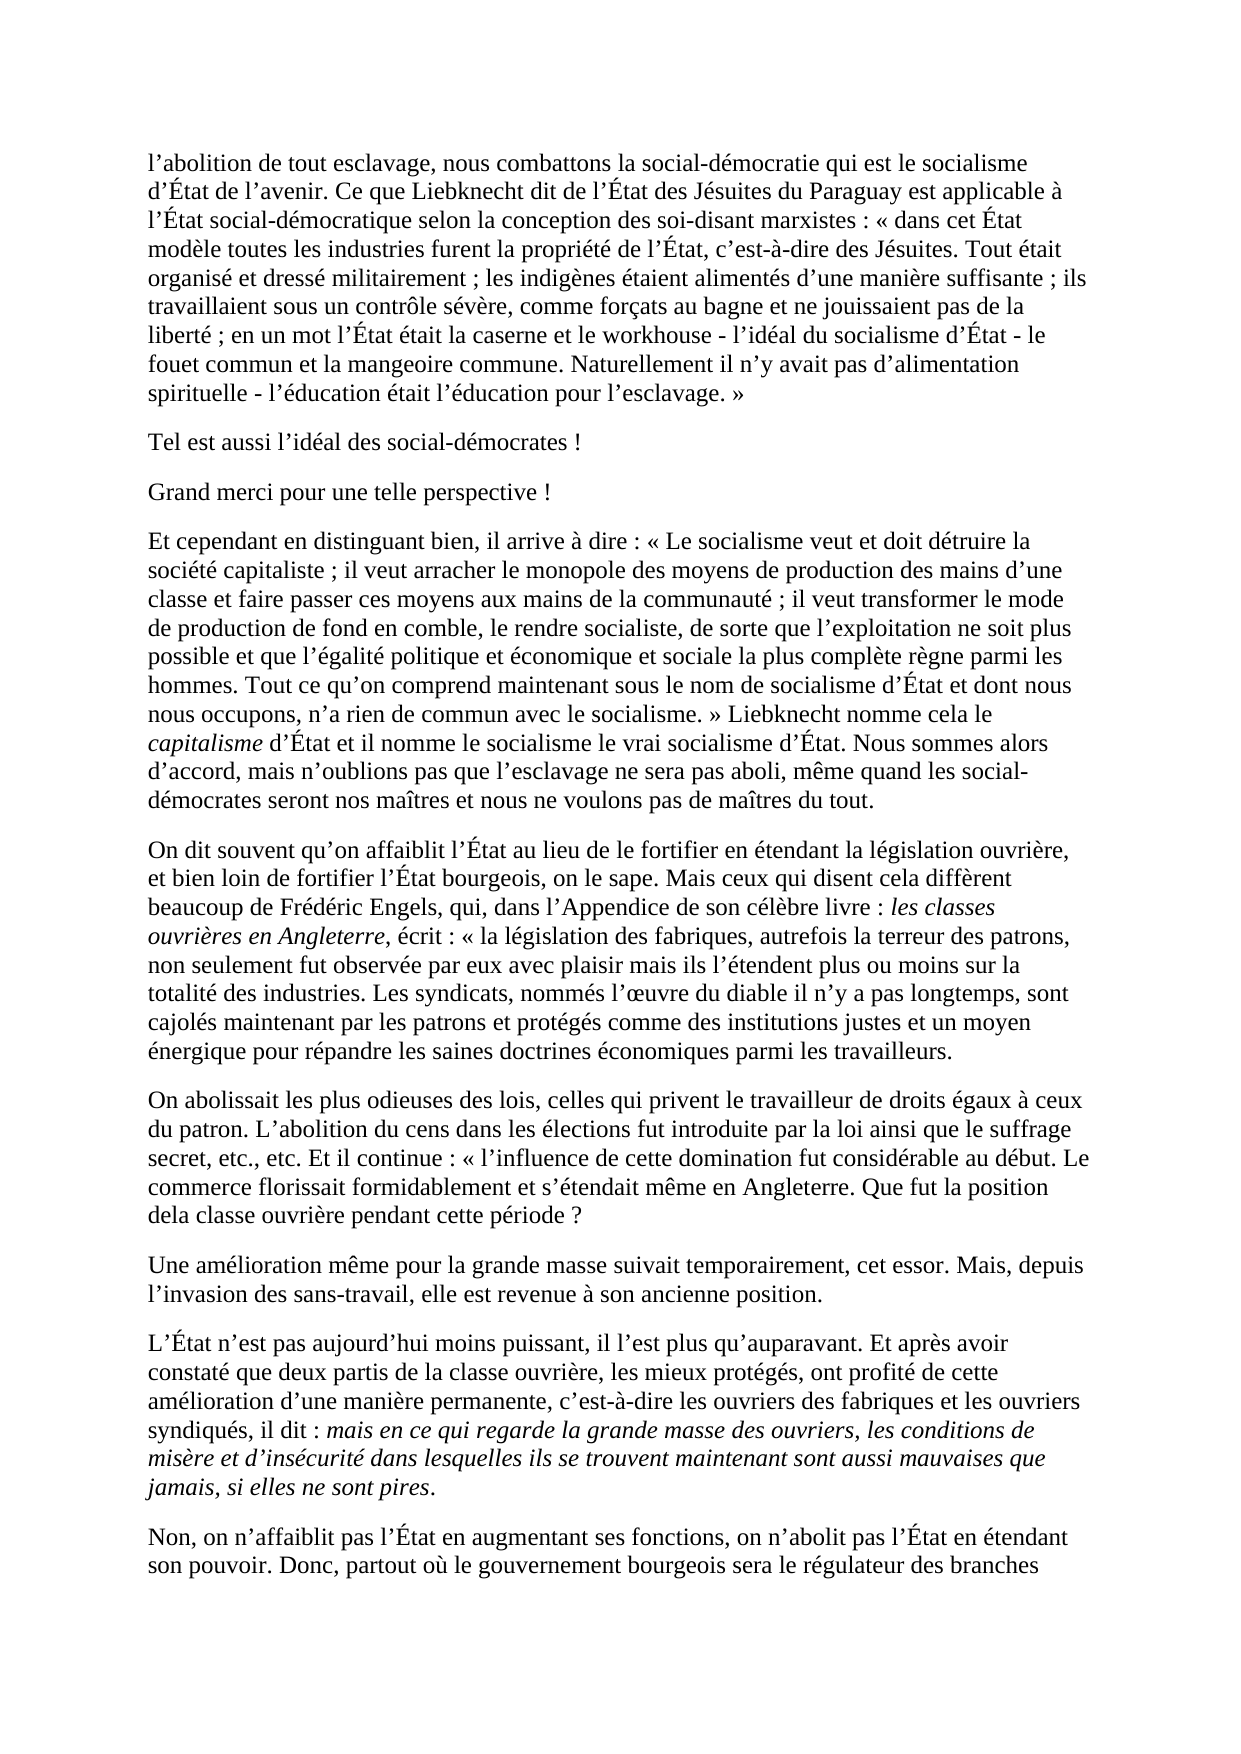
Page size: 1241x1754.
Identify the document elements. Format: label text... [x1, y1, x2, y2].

text Une amélioration même pour la grande masse suivait temporairement, cet essor. Mais, depuis l’invasion des sans-travail, elle est revenue à son ancienne position. [148, 1250, 1093, 1308]
text On abolissait les plus odieuses des lois, celles qui privent le travailleur de droits égaux à ceux du patron. L’abolition du cens dans les élections fut introduite par la loi ainsi que le suffrage secret, etc., etc. Et il continue : « l’influence de cette domination fut considérable au début. Le commerce florissait formidablement et s’étendait même en Angleterre. Que fut la position dela classe ouvrière pendant cette période ? [148, 1086, 1093, 1229]
text l’abolition de tout esclavage, nous combattons la social-démocratie qui est le socialisme d’État de l’avenir. Ce que Liebknecht dit de l’État des Jésuites du Paraguay est applicable à l’État social-démocratique selon la conception des soi-disant marxistes : « dans cet État modèle toutes les industries furent la propriété de l’État, c’est-à-dire des Jésuites. Tout était organisé et dressé militairement ; les indigènes étaient alimentés d’une manière suffisante ; ils travaillaient sous un contrôle sévère, comme forçats au bagne et ne jouissaient pas de la liberté ; en un mot l’État était la caserne et le workhouse - l’idéal du socialisme d’État - le fouet commun et la mangeoire commune. Naturellement il n’y avait pas d’alimentation spirituelle - l’éducation était l’éducation pour l’esclavage. » [148, 148, 1093, 406]
text Non, on n’affaiblit pas l’État en augmentant ses fonctions, on n’abolit pas l’État en étendant son pouvoir. Donc, partout où le gouvernement bourgeois sera le régulateur des branches [148, 1522, 1093, 1579]
text Tel est aussi l’idéal des social-démocrates ! [148, 427, 1093, 456]
text On dit souvent qu’on affaiblit l’État au lieu de le fortifier en étendant la législation ouvrière, et bien loin de fortifier l’État bourgeois, on le sape. Mais ceux qui disent cela diffèrent beaucoup de Frédéric Engels, qui, dans l’Appendice de son célèbre livre : les classes ouvrières en Angleterre, écrit : « la législation des fabriques, autrefois la terreur des patrons, non seulement fut observée par eux avec plaisir mais ils l’étendent plus ou moins sur la totalité des industries. Les syndicats, nommés l’œuvre du diable il n’y a pas longtemps, sont cajolés maintenant par les patrons et protégés comme des institutions justes et un moyen énergique pour répandre les saines doctrines économiques parmi les travailleurs. [148, 835, 1093, 1065]
text Et cependant en distinguant bien, il arrive à dire : « Le socialisme veut et doit détruire la société capitaliste ; il veut arracher le monopole des moyens de production des mains d’une classe et faire passer ces moyens aux mains de la communauté ; il veut transformer le mode de production de fond en comble, le rendre socialiste, de sorte que l’exploitation ne soit plus possible et que l’égalité politique et économique et sociale la plus complète règne parmi les hommes. Tout ce qu’on comprend maintenant sous le nom de socialisme d’État et dont nous nous occupons, n’a rien de commun avec le socialisme. » Liebknecht nomme cela le capitalisme d’État et il nomme le socialisme le vrai socialisme d’État. Nous sommes alors d’accord, mais n’oublions pas que l’esclavage ne sera pas aboli, même quand les social-démocrates seront nos maîtres et nous ne voulons pas de maîtres du tout. [148, 526, 1093, 814]
text Grand merci pour une telle perspective ! [148, 477, 1093, 506]
text L’État n’est pas aujourd’hui moins puissant, il l’est plus qu’auparavant. Et après avoir constaté que deux partis de la classe ouvrière, les mieux protégés, ont profité de cette amélioration d’une manière permanente, c’est-à-dire les ouvriers des fabriques et les ouvriers syndiqués, il dit : mais en ce qui regarde la grande masse des ouvriers, les conditions de misère et d’insécurité dans lesquelles ils se trouvent maintenant sont aussi mauvaises que jamais, si elles ne sont pires. [148, 1328, 1093, 1501]
